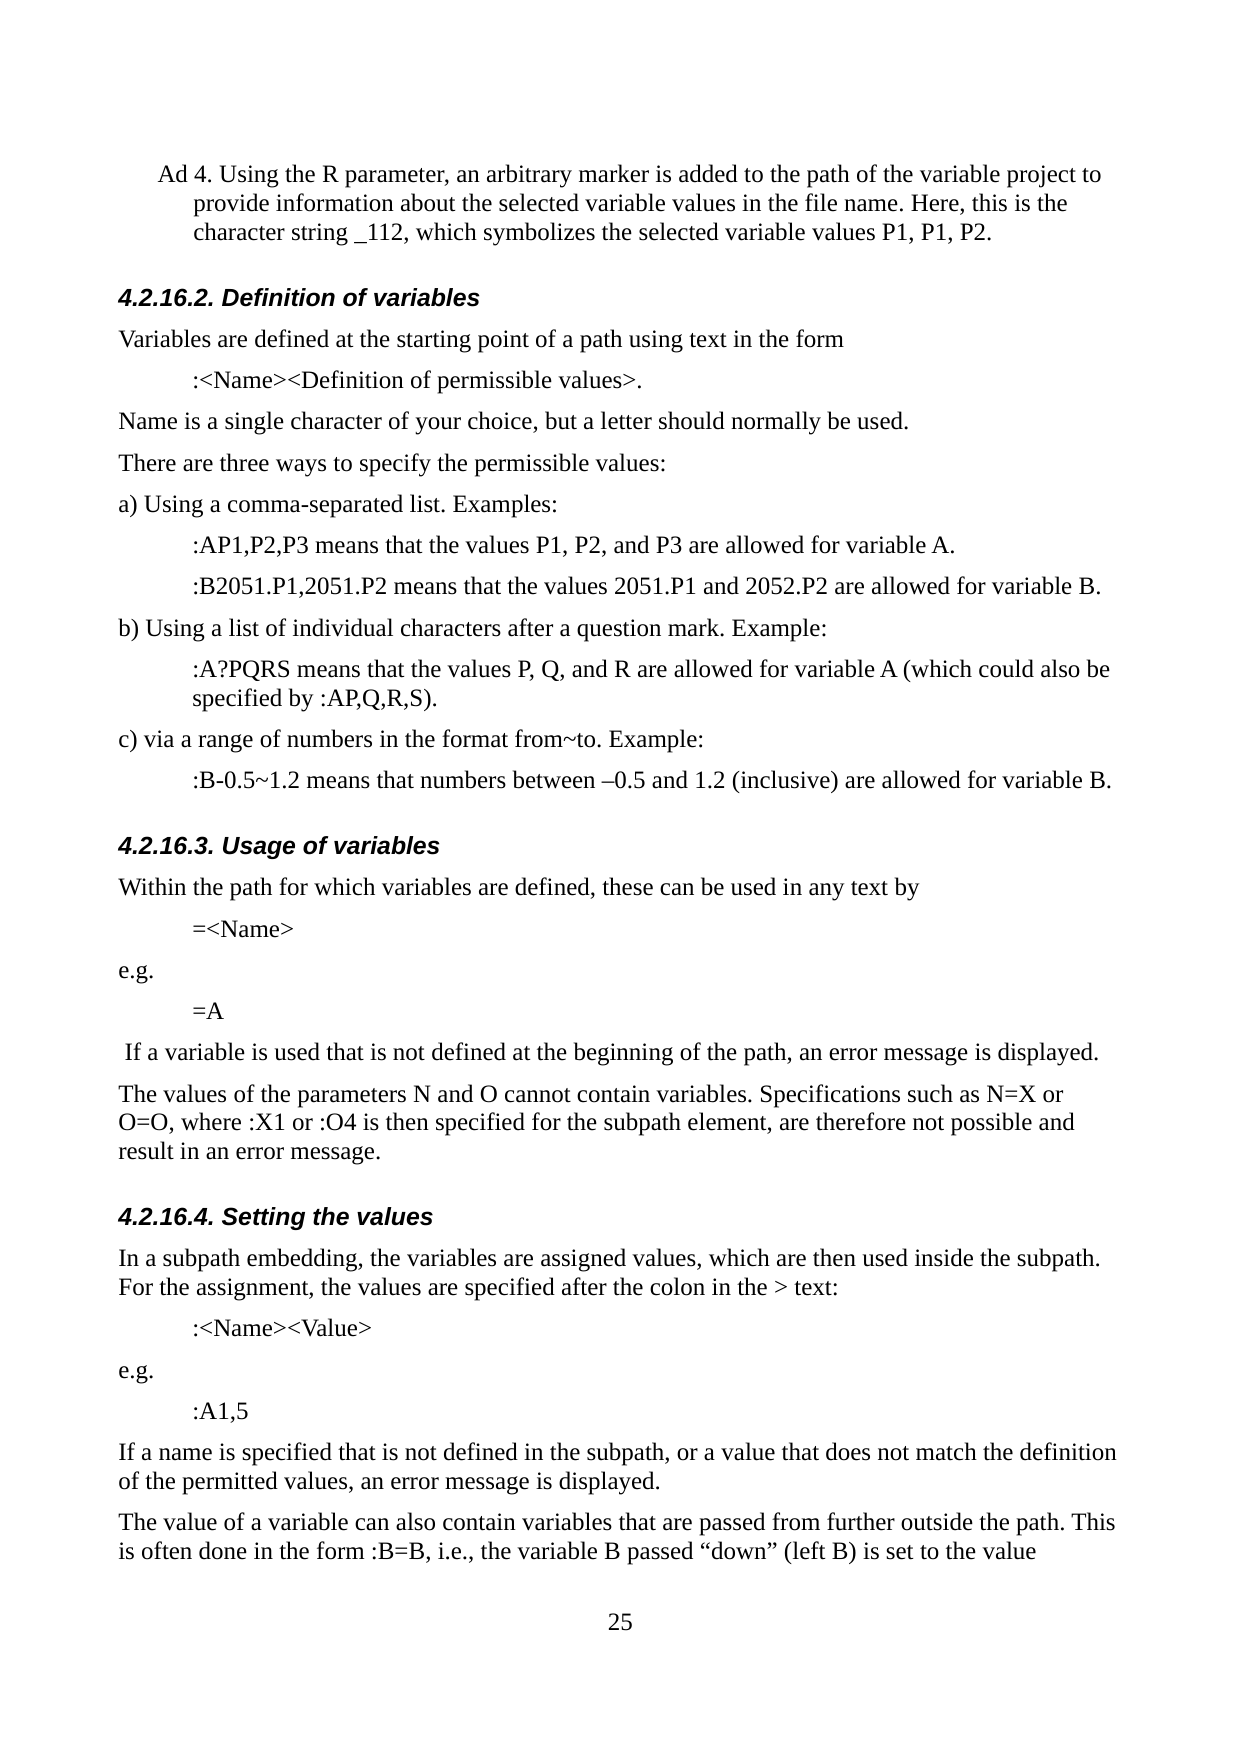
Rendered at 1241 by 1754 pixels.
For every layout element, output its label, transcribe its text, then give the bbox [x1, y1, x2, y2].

text :<Name><Value> [192, 1313, 1122, 1342]
text =<Name> [192, 914, 1122, 942]
text :A1,5 [192, 1396, 1122, 1425]
text In a subpath embedding, the variables are assigned values, which are then used inside the subpath. For the assignment, the values are specified after the colon in the > text: [118, 1243, 1122, 1301]
text e.g. [118, 955, 1122, 984]
text If a name is specified that is not defined in the subpath, or a value that does not match the definition of the permitted values, an error message is displayed. [118, 1437, 1122, 1495]
text The values of the parameters N and O cannot contain variables. Specifications such as N=X or O=O, where :X1 or :O4 is then specified for the subpath element, are therefore not possible and result in an error message. [118, 1079, 1122, 1165]
text :AP1,P2,P3 means that the values P1, P2, and P3 are allowed for variable A. [192, 530, 1122, 559]
subtitle 4.2.16.4. Setting the values [118, 1202, 1122, 1231]
text Ad 4. Using the R parameter, an arbitrary marker is added to the path of the variable project to provide information about the selected variable values in the file name. Here, this is the character string _112, which symbolizes the selected variable values P1, P1, P2. [157, 159, 1122, 245]
text Name is a single character of your choice, but a letter should normally be used. [118, 406, 1122, 435]
text If a variable is used that is not defined at the beginning of the path, an error message is displayed. [118, 1037, 1122, 1066]
text b) Using a list of individual characters after a question mark. Example: [118, 613, 1122, 641]
text =A [192, 996, 1122, 1025]
text :<Name><Definition of permissible values>. [192, 365, 1122, 394]
subtitle 4.2.16.3. Usage of variables [118, 831, 1122, 860]
text c) via a range of numbers in the format from~to. Example: [118, 724, 1122, 753]
text Variables are defined at the starting point of a path using text in the form [118, 324, 1122, 353]
subtitle 4.2.16.2. Definition of variables [118, 283, 1122, 311]
text e.g. [118, 1355, 1122, 1383]
text :B-0.5~1.2 means that numbers between –0.5 and 1.2 (inclusive) are allowed for variable B. [192, 765, 1122, 794]
text :A?PQRS means that the values P, Q, and R are allowed for variable A (which could also be specified by :AP,Q,R,S). [192, 654, 1122, 711]
text There are three ways to specify the permissible values: [118, 448, 1122, 476]
text a) Using a comma-separated list. Examples: [118, 489, 1122, 518]
text The value of a variable can also contain variables that are passed from further outside the path. This is often done in the form :B=B, i.e., the variable B passed “down” (left B) is set to the value [118, 1507, 1122, 1565]
text :B2051.P1,2051.P2 means that the values 2051.P1 and 2052.P2 are allowed for variable B. [192, 571, 1122, 600]
text Within the path for which variables are defined, these can be used in any text by [118, 872, 1122, 901]
